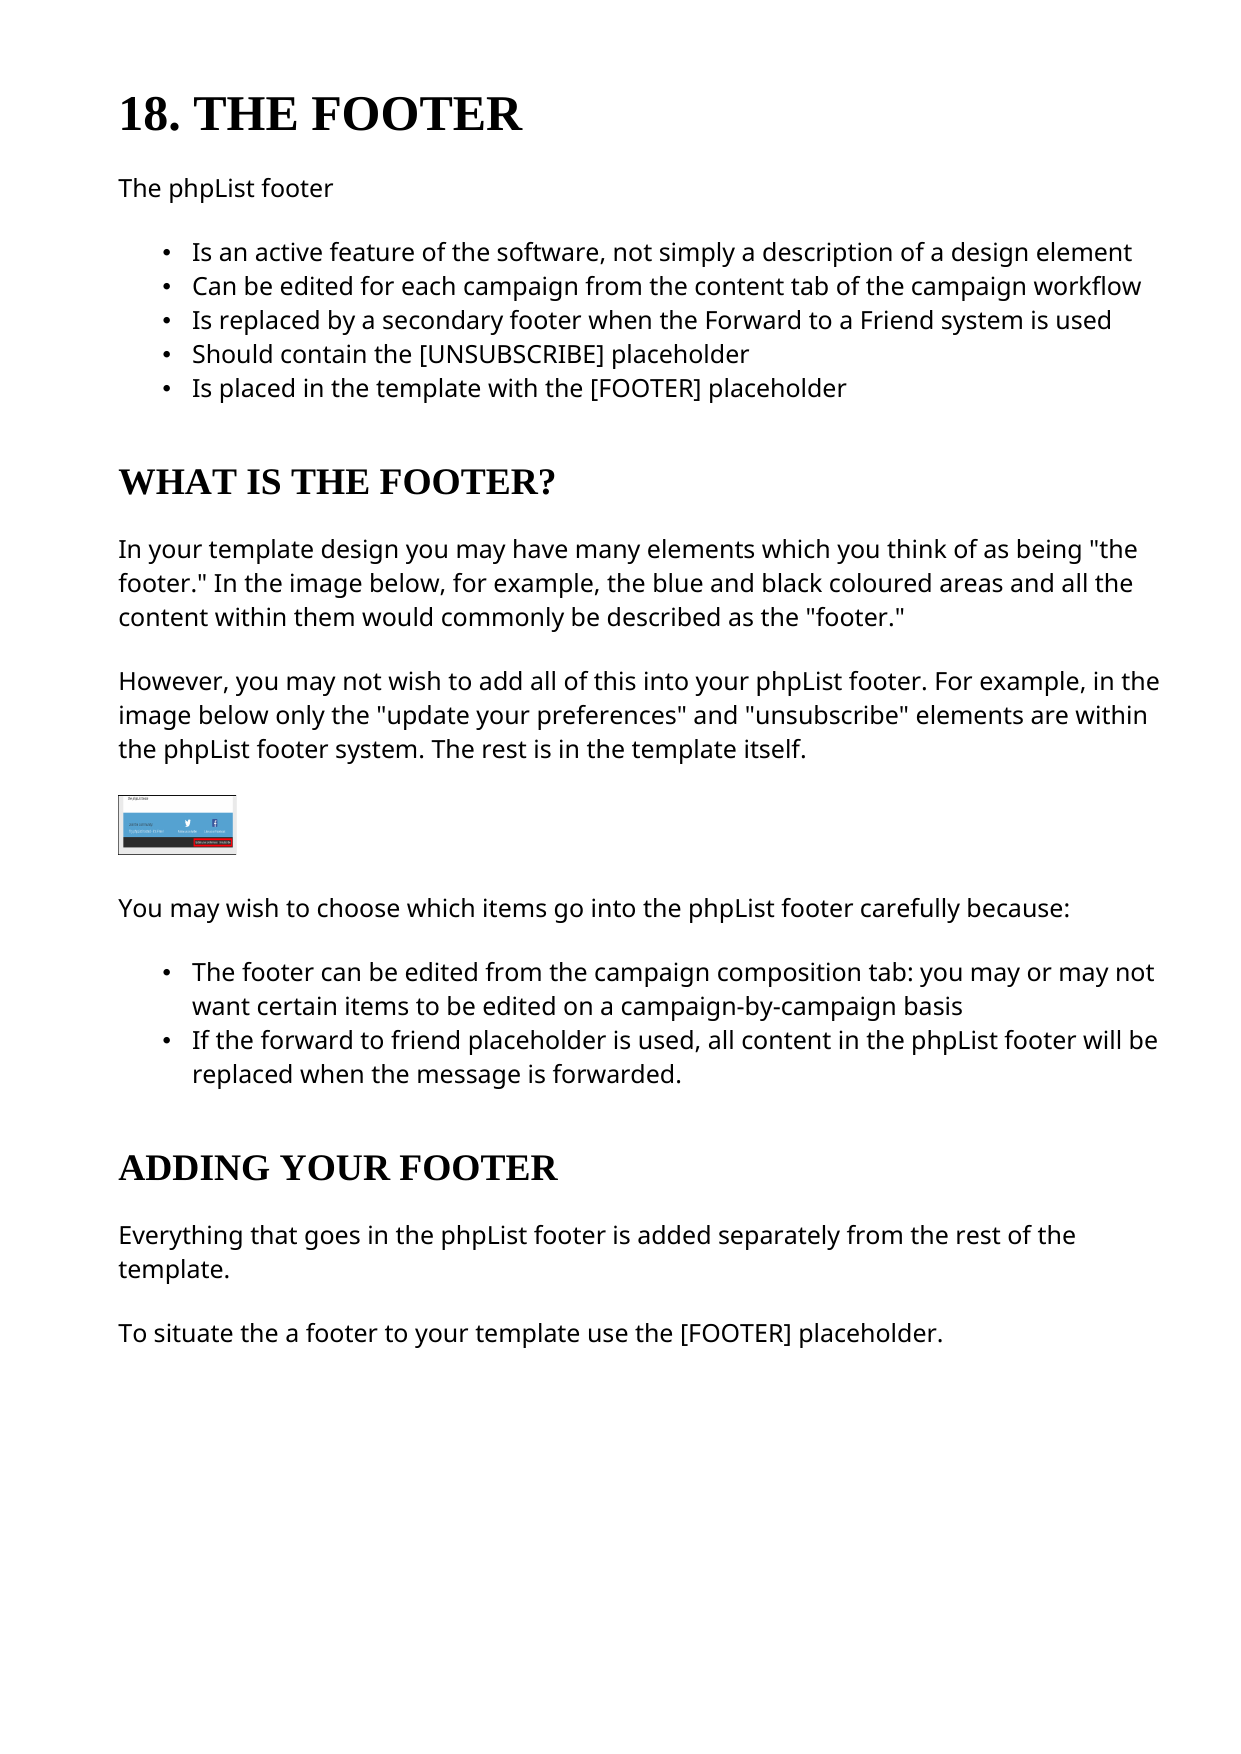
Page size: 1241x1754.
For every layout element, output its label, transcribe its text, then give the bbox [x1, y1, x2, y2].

list Should contain the [UNSUBSCRIBE] placeholder [162, 337, 1181, 371]
picture [118, 795, 237, 855]
text The phpList footer [118, 171, 1181, 205]
text In your template design you may have many elements which you think of as being "the footer." In the image below, for example, the blue and black coloured areas and all the content within them would commonly be described as the "footer." [118, 532, 1181, 634]
subtitle Adding your footer [118, 1145, 1181, 1188]
text You may wish to choose which items go into the phpList footer carefully because: [118, 891, 1181, 925]
list Is an active feature of the software, not simply a description of a design element [162, 234, 1181, 269]
text Everything that goes in the phpList footer is added separately from the rest of the template. [118, 1218, 1181, 1286]
subtitle 18. The Footer [118, 84, 1181, 142]
list Is replaced by a secondary footer when the Forward to a Friend system is used [162, 303, 1181, 337]
text However, you may not wish to add all of this into your phpList footer. For example, in the image below only the "update your preferences" and "unsubscribe" elements are within the phpList footer system. The rest is in the template itself. [118, 664, 1181, 766]
list If the forward to friend placeholder is used, all content in the phpList footer will be replaced when the message is forwarded. [162, 1023, 1181, 1091]
text To situate the a footer to your template use the [FOOTER] placeholder. [118, 1316, 1181, 1349]
subtitle What is the footer? [118, 459, 1181, 502]
list Can be edited for each campaign from the content tab of the campaign workflow [162, 269, 1181, 303]
list The footer can be edited from the campaign composition tab: you may or may not want certain items to be edited on a campaign-by-campaign basis [162, 954, 1181, 1023]
list Is placed in the template with the [FOOTER] placeholder [162, 371, 1181, 405]
